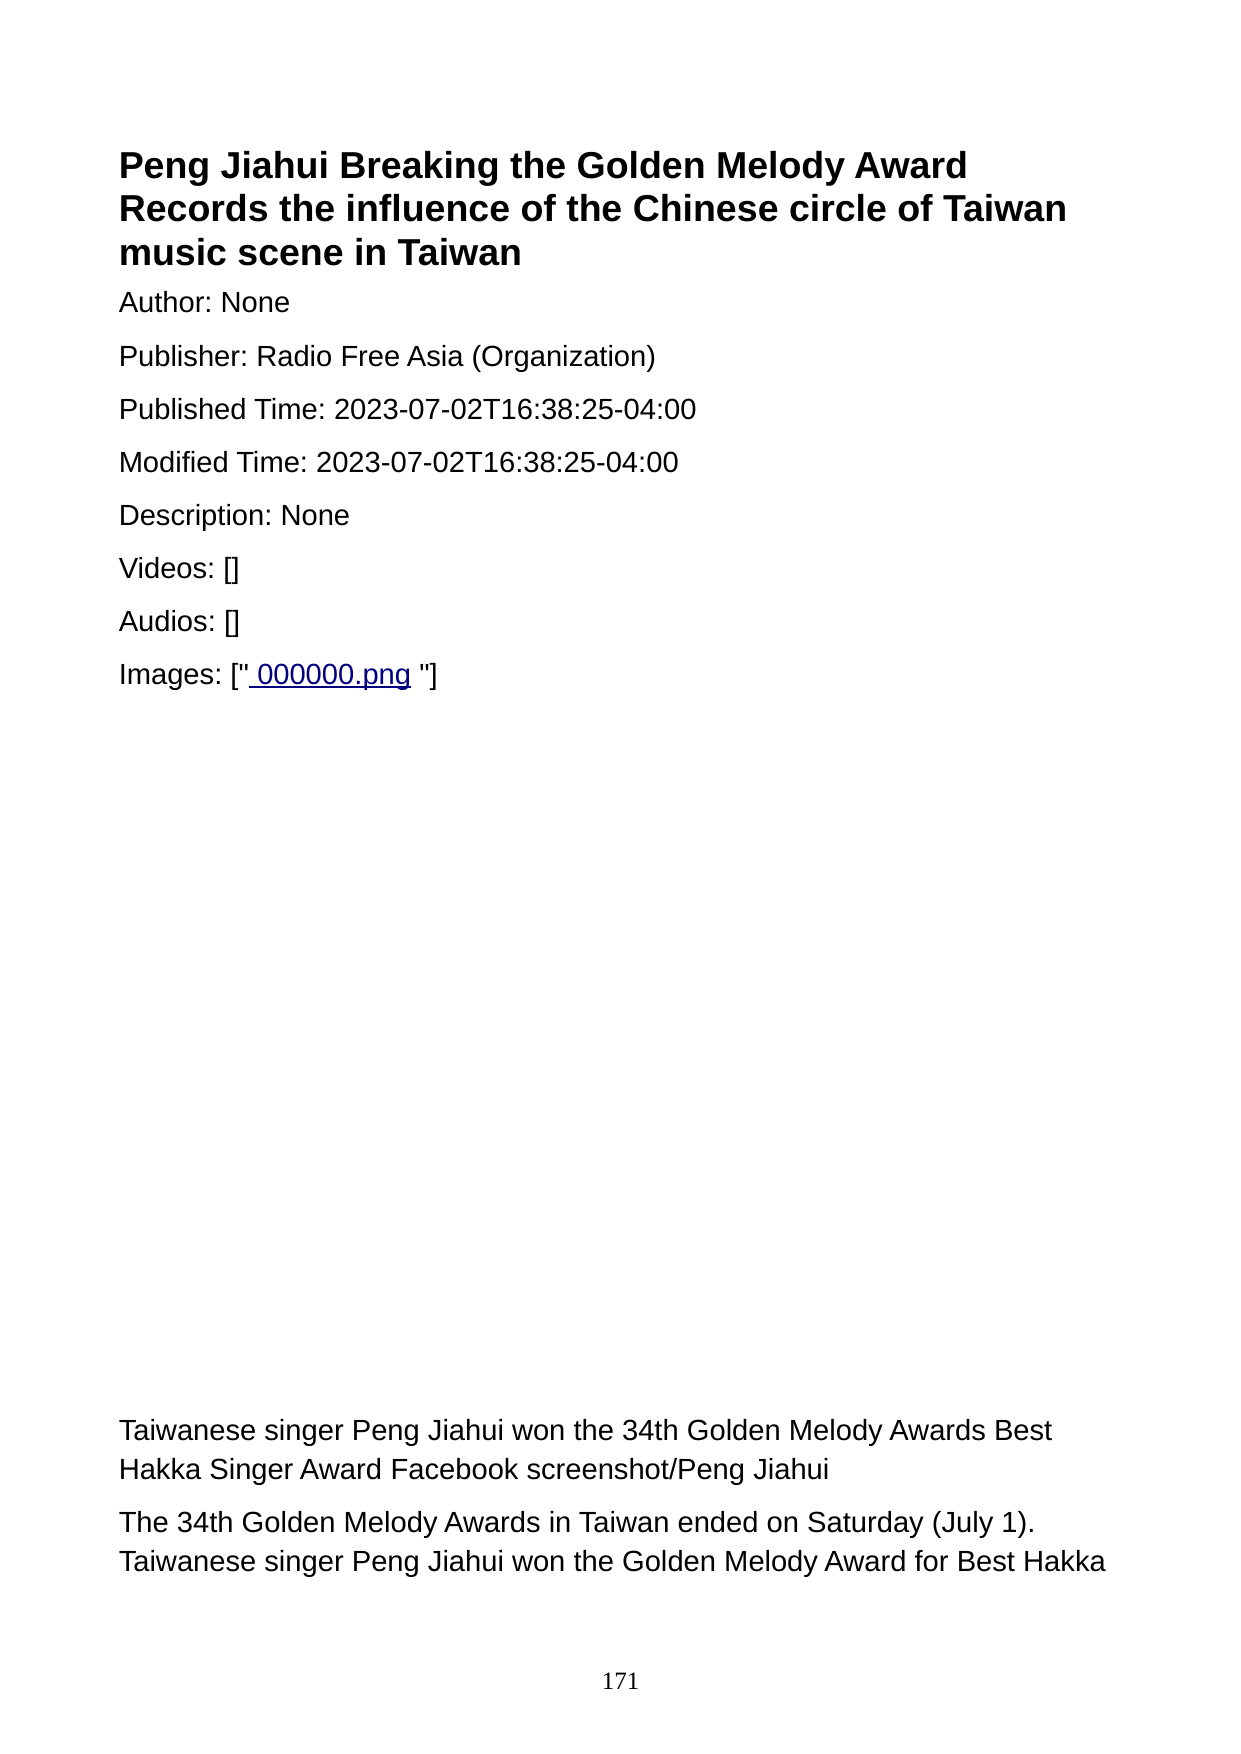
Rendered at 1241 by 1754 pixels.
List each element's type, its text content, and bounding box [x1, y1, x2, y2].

text Taiwanese singer Peng Jiahui won the 34th Golden Melody Awards Best Hakka Singer Award Facebook screenshot/Peng Jiahui [118, 710, 1122, 1486]
text Author: None [118, 285, 1122, 319]
text Modified Time: 2023-07-02T16:38:25-04:00 [118, 445, 1122, 478]
text Description: None [118, 498, 1122, 531]
text Published Time: 2023-07-02T16:38:25-04:00 [118, 392, 1122, 425]
subtitle Peng Jiahui Breaking the Golden Melody Award Records the influence of the Chinese circle of Taiwan music scene in Taiwan [118, 143, 1122, 273]
text Audios: [] [118, 604, 1122, 638]
text Videos: [] [118, 551, 1122, 584]
text The 34th Golden Melody Awards in Taiwan ended on Saturday (July 1). Taiwanese singer Peng Jiahui won the Golden Melody Award for Best Hakka [118, 1505, 1122, 1577]
text Images: [" 000000.png "] [118, 657, 1122, 691]
text Publisher: Radio Free Asia (Organization) [118, 338, 1122, 372]
